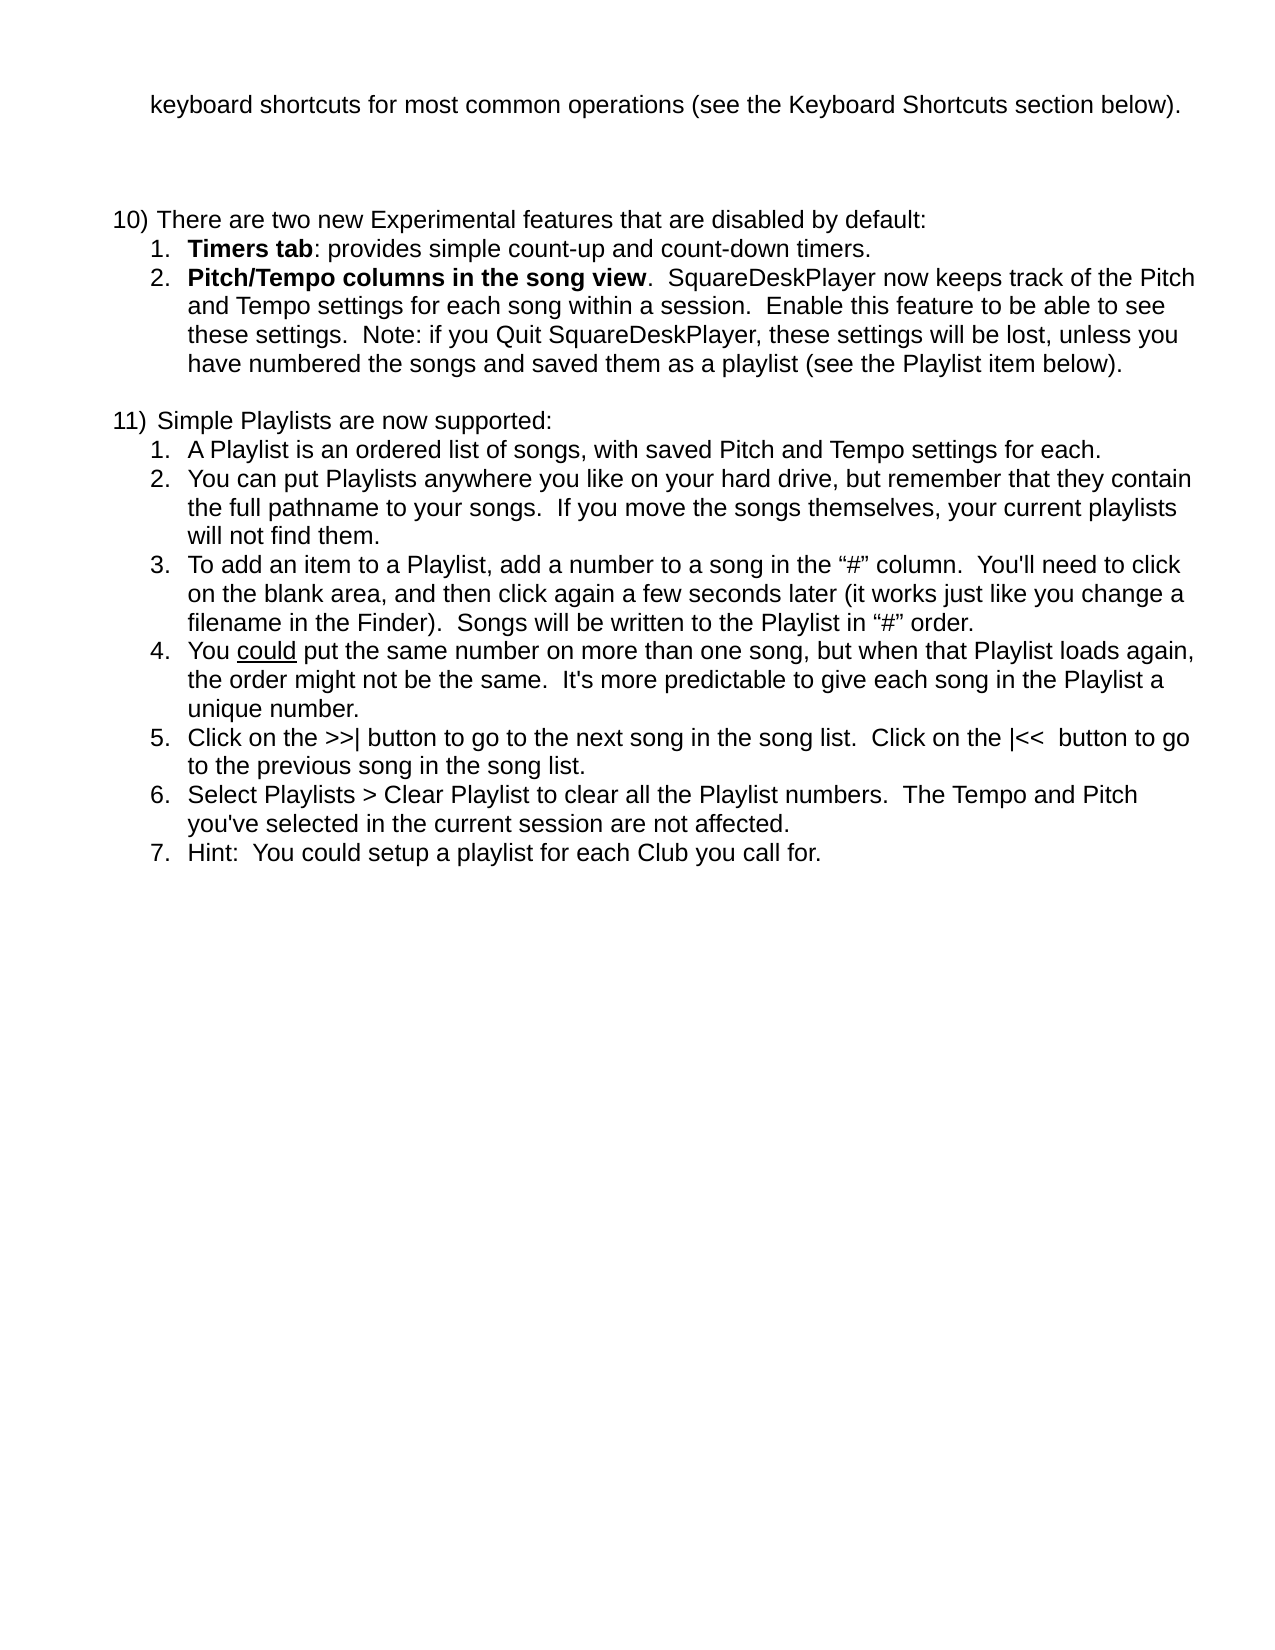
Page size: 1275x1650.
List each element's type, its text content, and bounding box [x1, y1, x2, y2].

list Pitch/Tempo columns in the song view. SquareDeskPlayer now keeps track of the Pitch and Tempo settings for each song within a session. Enable this feature to be able to see these settings. Note: if you Quit SquareDeskPlayer, these settings will be lost, unless you have numbered the songs and saved them as a playlist (see the Playlist item below). [150, 262, 1200, 406]
list You can put Playlists anywhere you like on your hard drive, but remember that they contain the full pathname to your songs. If you move the songs themselves, your current playlists will not find them. [150, 464, 1200, 550]
list A Playlist is an ordered list of songs, with saved Pitch and Tempo settings for each. [150, 435, 1200, 464]
list Timers tab: provides simple count-up and count-down timers. [150, 234, 1200, 262]
list There are two new Experimental features that are disabled by default: [112, 205, 1200, 234]
list Select Playlists > Clear Playlist to clear all the Playlist numbers. The Tempo and Pitch you've selected in the current session are not affected. [150, 780, 1200, 837]
list Simple Playlists are now supported: [112, 406, 1200, 435]
list Click on the >>| button to go to the next song in the song list. Click on the |<< button to go to the previous song in the song list. [150, 722, 1200, 780]
list To add an item to a Playlist, add a number to a song in the “#” column. You'll need to click on the blank area, and then click again a few seconds later (it works just like you change a filename in the Finder). Songs will be written to the Playlist in “#” order. [150, 550, 1200, 636]
list You could put the same number on more than one song, but when that Playlist loads again, the order might not be the same. It's more predictable to give each song in the Playlist a unique number. [150, 636, 1200, 722]
list keyboard shortcuts for most common operations (see the Keyboard Shortcuts section below). [112, 90, 1200, 205]
list Hint: You could setup a playlist for each Club you call for. [150, 837, 1200, 866]
